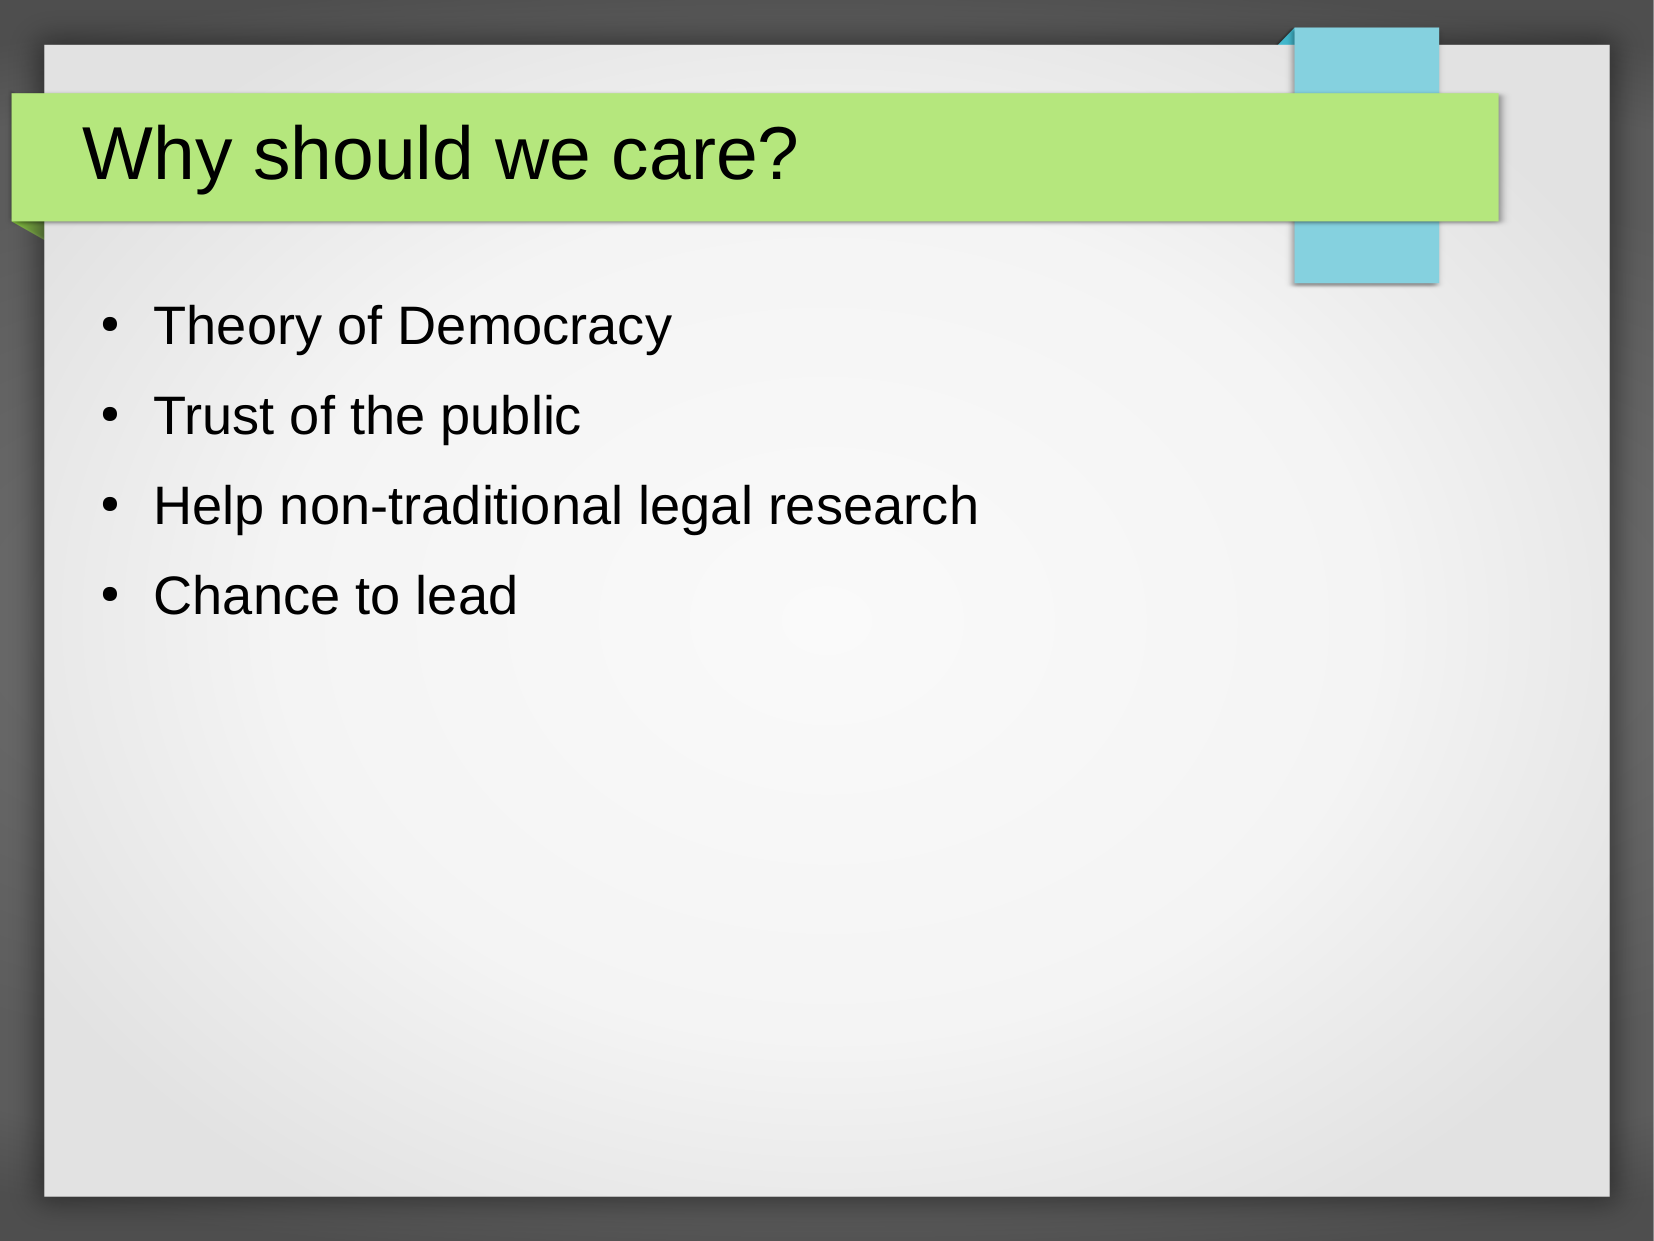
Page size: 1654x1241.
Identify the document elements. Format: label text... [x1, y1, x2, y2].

list Theory of Democracy Trust of the public Help non-traditional legal research Chance to lead [82, 295, 1571, 1015]
title Why should we care? [82, 94, 1264, 213]
picture [0, 0, 1654, 1241]
